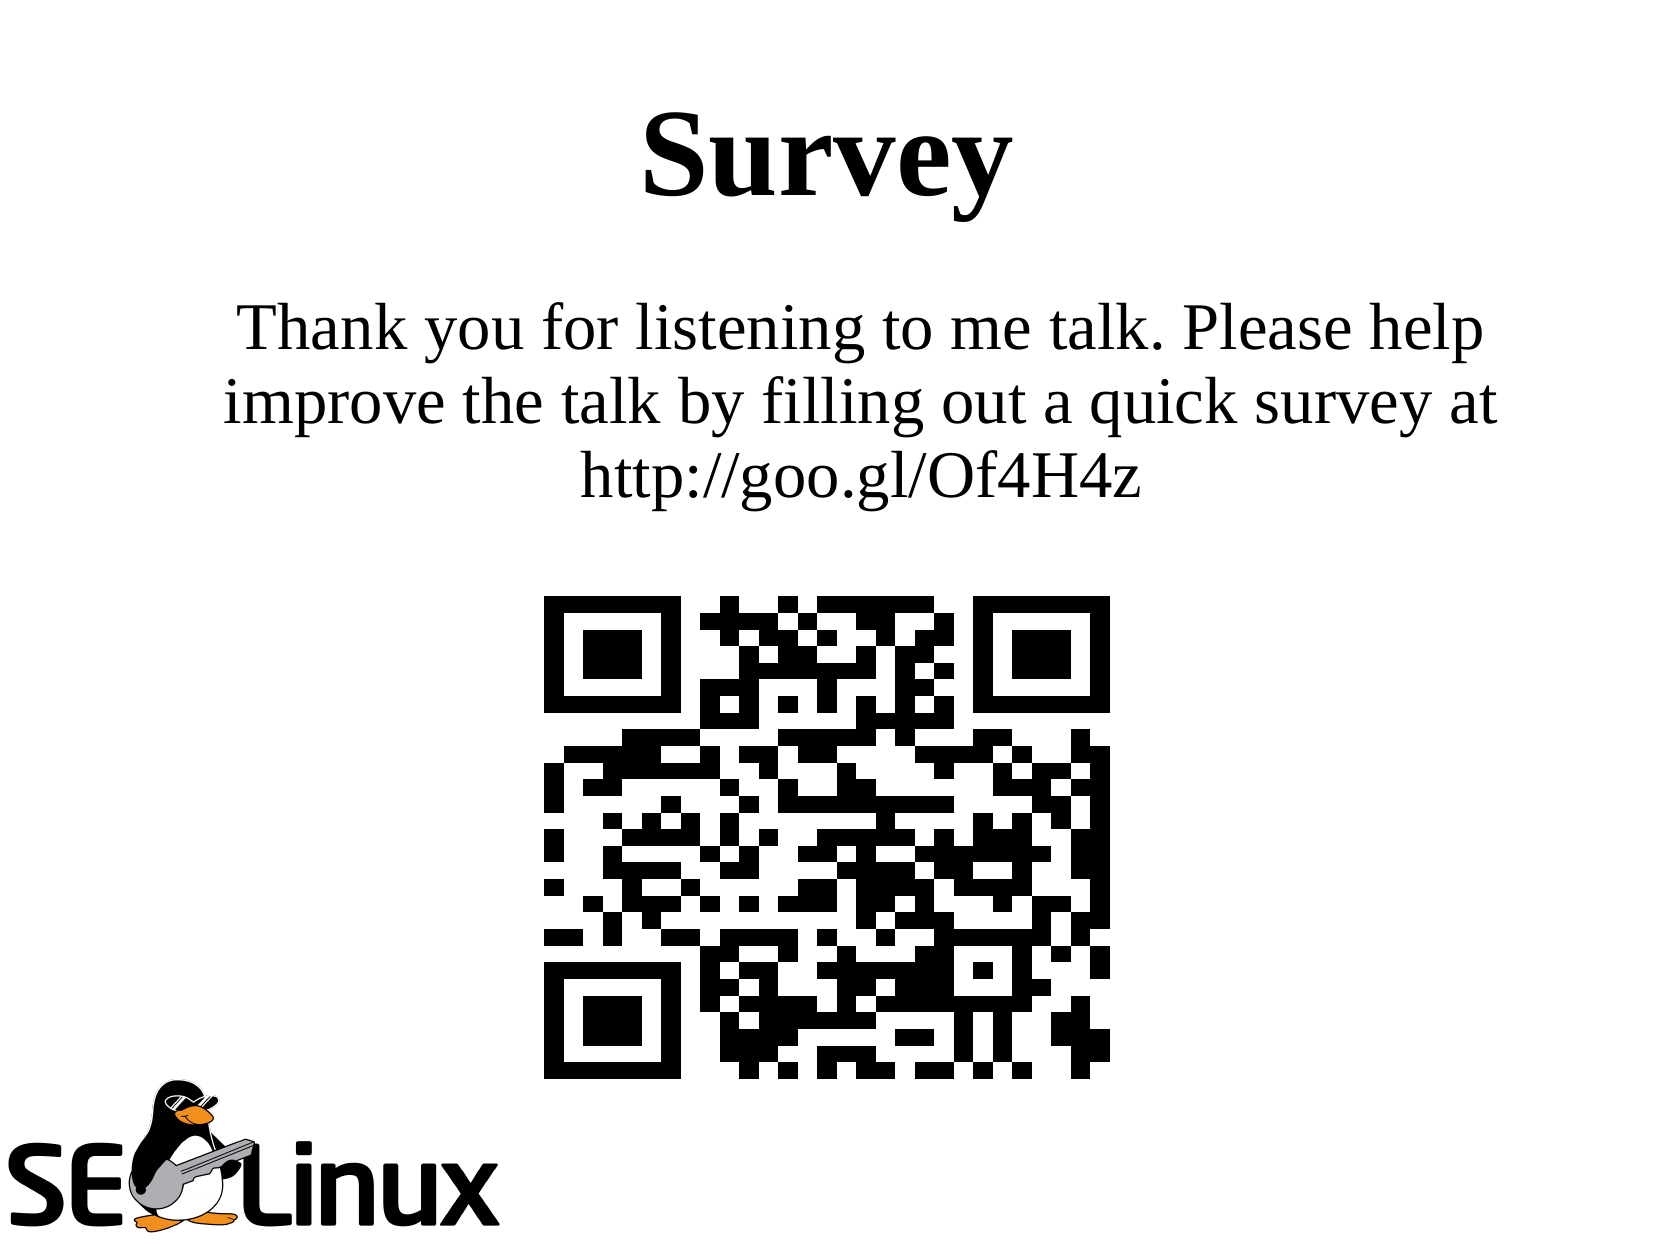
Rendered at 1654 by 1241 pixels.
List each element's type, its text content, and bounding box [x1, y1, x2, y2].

list Thank you for listening to me talk. Please help improve the talk by filling out a quick survey at http://goo.gl/Of4H4z [82, 290, 1571, 1010]
picture [0, 526, 1193, 1241]
title Survey [82, 49, 1571, 257]
